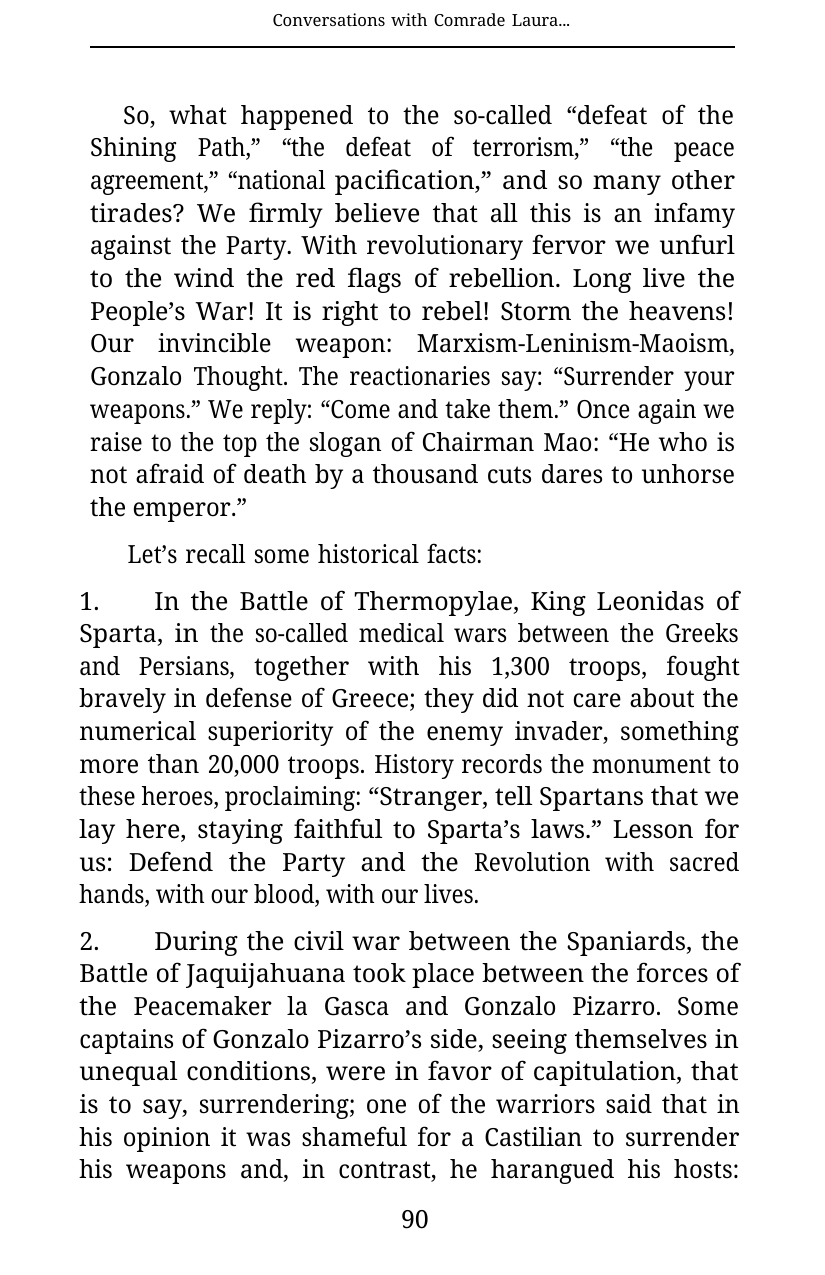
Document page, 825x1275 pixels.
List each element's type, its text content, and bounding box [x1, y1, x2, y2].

text Conversations with Comrade Laura... [272, 9, 752, 32]
text So, what happened to the so-called “defeat of the Shining Path,” “the defeat of terrorism,” “the peace agreement,” “national pacification,” and so many other tirades? We firmly believe that all this is an infamy against the Party. With revolutionary fervor we unfurl to the wind the red flags of rebellion. Long live the People’s War! It is right to rebel! Storm the heavens! Our invincible weapon: Marxism-Leninism-Maoism, Gonzalo Thought. The reactionaries say: “Surrender your weapons.” We reply: “Come and take them.” Once again we raise to the top the slogan of Chairman Mao: “He who is not afraid of death by a thousand cuts dares to unhorse the emperor.” [90, 99, 735, 524]
list During the civil war between the Spaniards, the Battle of Jaquijahuana took place between the forces of the Peacemaker la Gasca and Gonzalo Pizarro. Some captains of Gonzalo Pizarro’s side, seeing themselves in unequal conditions, were in favor of capitulation, that is to say, surrendering; one of the warriors said that in his opinion it was shameful for a Castilian to surrender his weapons and, in contrast, he harangued his hosts: [79, 925, 740, 1186]
text Let’s recall some historical facts: [127, 537, 752, 571]
list In the Battle of Thermopylae, King Leonidas of Sparta, in the so-called medical wars between the Greeks and Persians, together with his 1,300 troops, fought bravely in defense of Greece; they did not care about the numerical superiority of the enemy invader, something more than 20,000 troops. History records the monument to these heroes, proclaiming: “Stranger, tell Spartans that we lay here, staying faithful to Sparta’s laws.” Lesson for us: Defend the Party and the Revolution with sacred hands, with our blood, with our lives. [79, 584, 740, 911]
